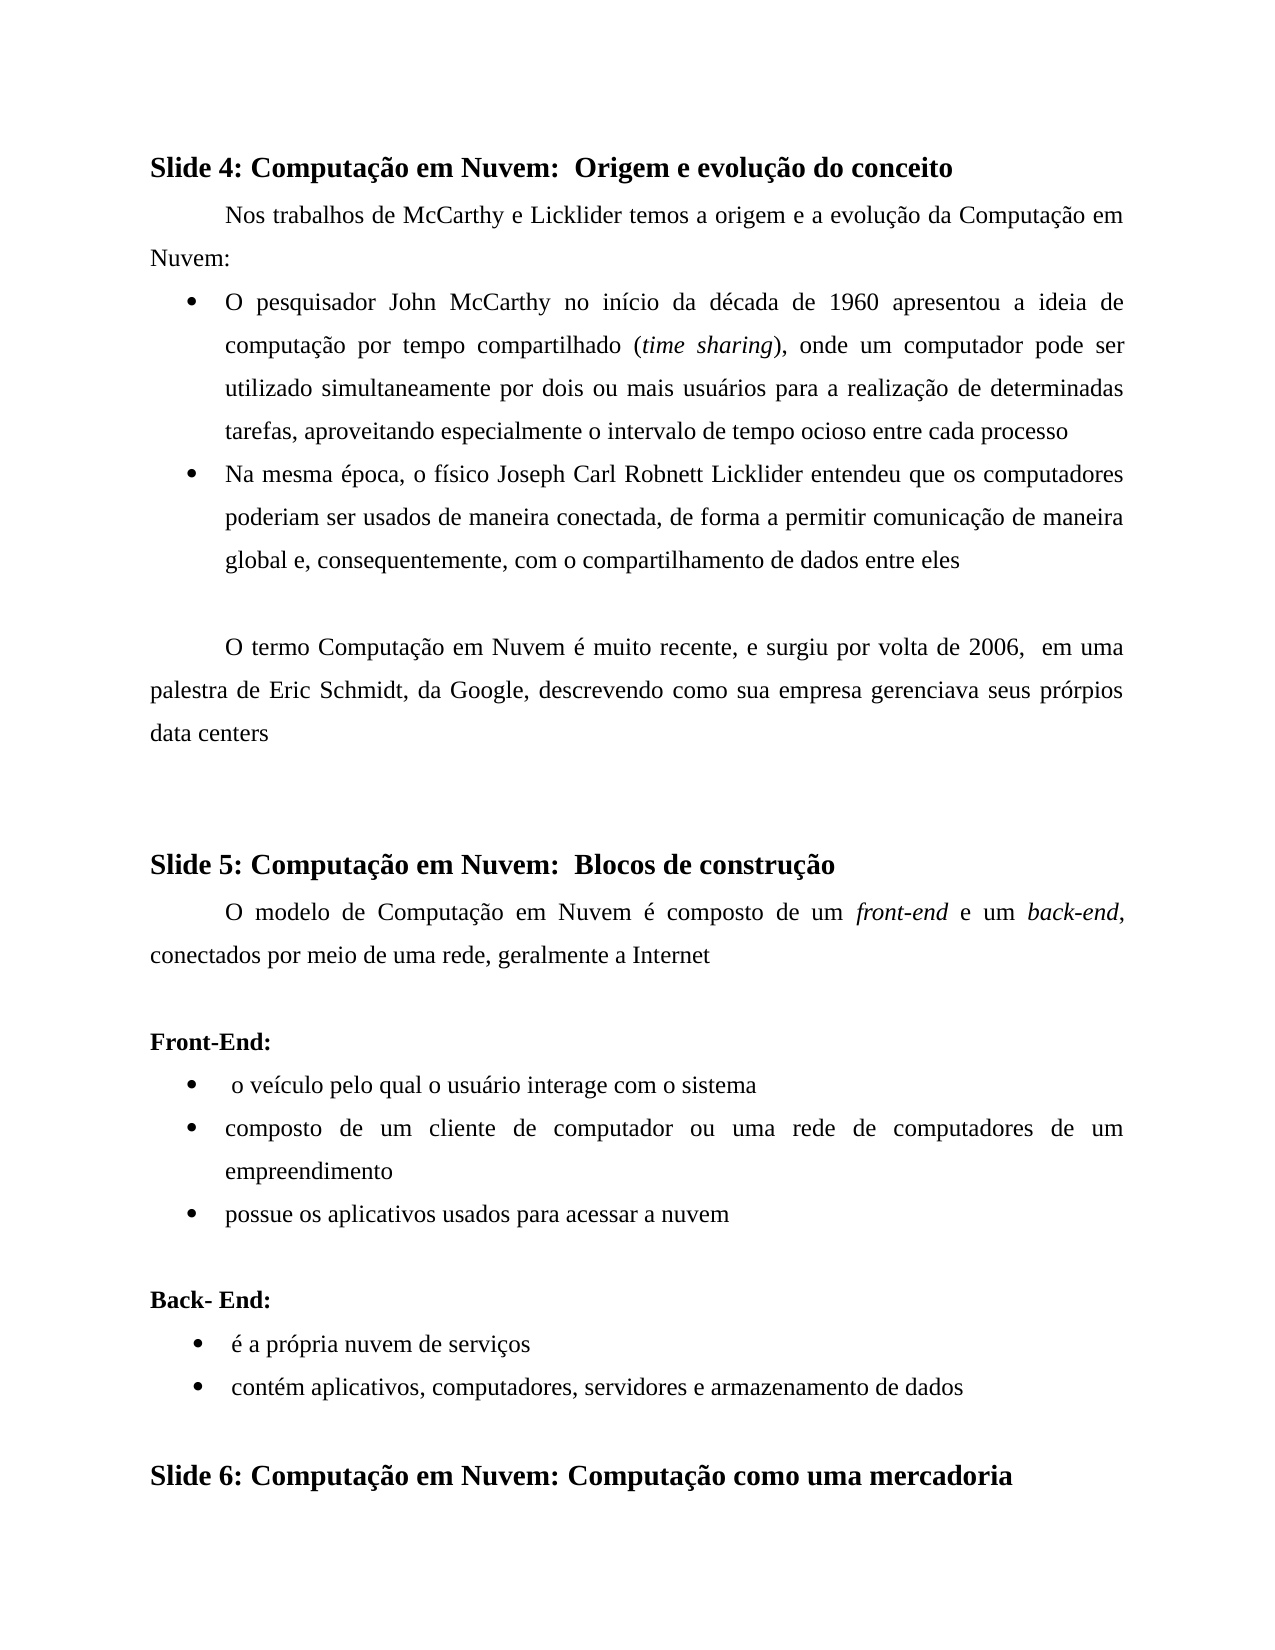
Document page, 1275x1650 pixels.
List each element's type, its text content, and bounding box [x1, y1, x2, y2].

list composto de um cliente de computador ou uma rede de computadores de um empreendimento [187, 1113, 1125, 1185]
text Slide 6: Computação em Nuvem: Computação como uma mercadoria [150, 1458, 1125, 1492]
text Nos trabalhos de McCarthy e Licklider temos a origem e a evolução da Computação em Nuvem: [150, 200, 1125, 272]
text Back- End: [150, 1286, 1125, 1314]
text O termo Computação em Nuvem é muito recente, e surgiu por volta de 2006, em uma palestra de Eric Schmidt, da Google, descrevendo como sua empresa gerenciava seus prórpios data centers [150, 632, 1125, 747]
list Na mesma época, o físico Joseph Carl Robnett Licklider entendeu que os computadores poderiam ser usados de maneira conectada, de forma a permitir comunicação de maneira global e, consequentemente, com o compartilhamento de dados entre eles [187, 459, 1125, 574]
list contém aplicativos, computadores, servidores e armazenamento de dados [194, 1372, 1125, 1401]
text Slide 4: Computação em Nuvem: Origem e evolução do conceito [150, 150, 1125, 183]
text O modelo de Computação em Nuvem é composto de um front-end e um back-end, conectados por meio de uma rede, geralmente a Internet [150, 897, 1125, 969]
list o veículo pelo qual o usuário interage com o sistema [187, 1070, 1125, 1099]
text Slide 5: Computação em Nuvem: Blocos de construção [150, 847, 1125, 881]
text Front-End: [150, 1027, 1125, 1056]
list O pesquisador John McCarthy no início da década de 1960 apresentou a ideia de computação por tempo compartilhado (time sharing), onde um computador pode ser utilizado simultaneamente por dois ou mais usuários para a realização de determinadas tarefas, aproveitando especialmente o intervalo de tempo ocioso entre cada processo [187, 287, 1125, 445]
list possue os aplicativos usados para acessar a nuvem [187, 1199, 1125, 1228]
list é a própria nuvem de serviços [194, 1329, 1125, 1357]
